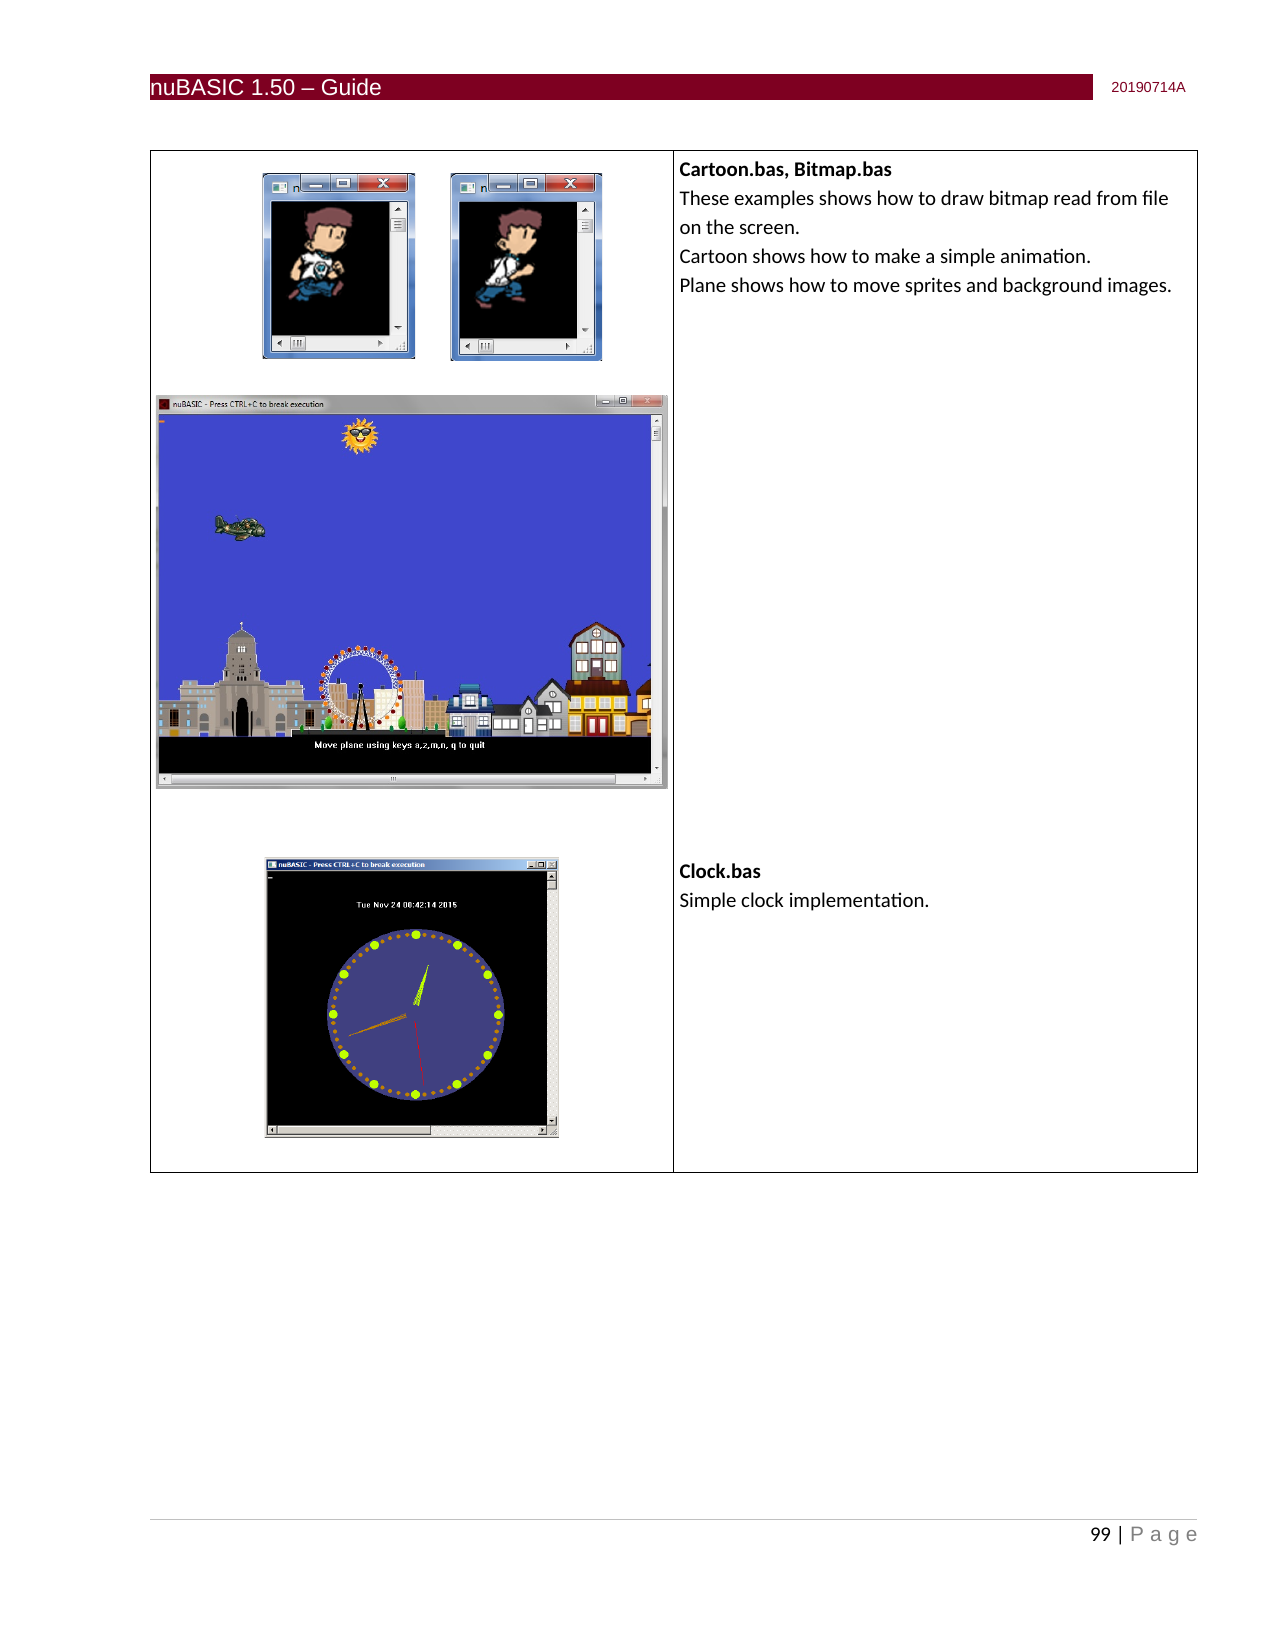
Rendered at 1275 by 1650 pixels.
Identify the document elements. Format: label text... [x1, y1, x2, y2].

table_cell Clock.bas Simple clock implementation. [674, 852, 1197, 1172]
picture [264, 857, 559, 1138]
table_cell [151, 852, 673, 1137]
table_header [151, 151, 673, 852]
table_header Cartoon.bas, Bitmap.bas These examples shows how to draw bitmap read from file on the screen. Cartoon shows how to make a simple animation. Plane shows how to move sprites and background images. [674, 151, 1197, 852]
table_cell [151, 1138, 673, 1172]
picture [262, 173, 416, 359]
